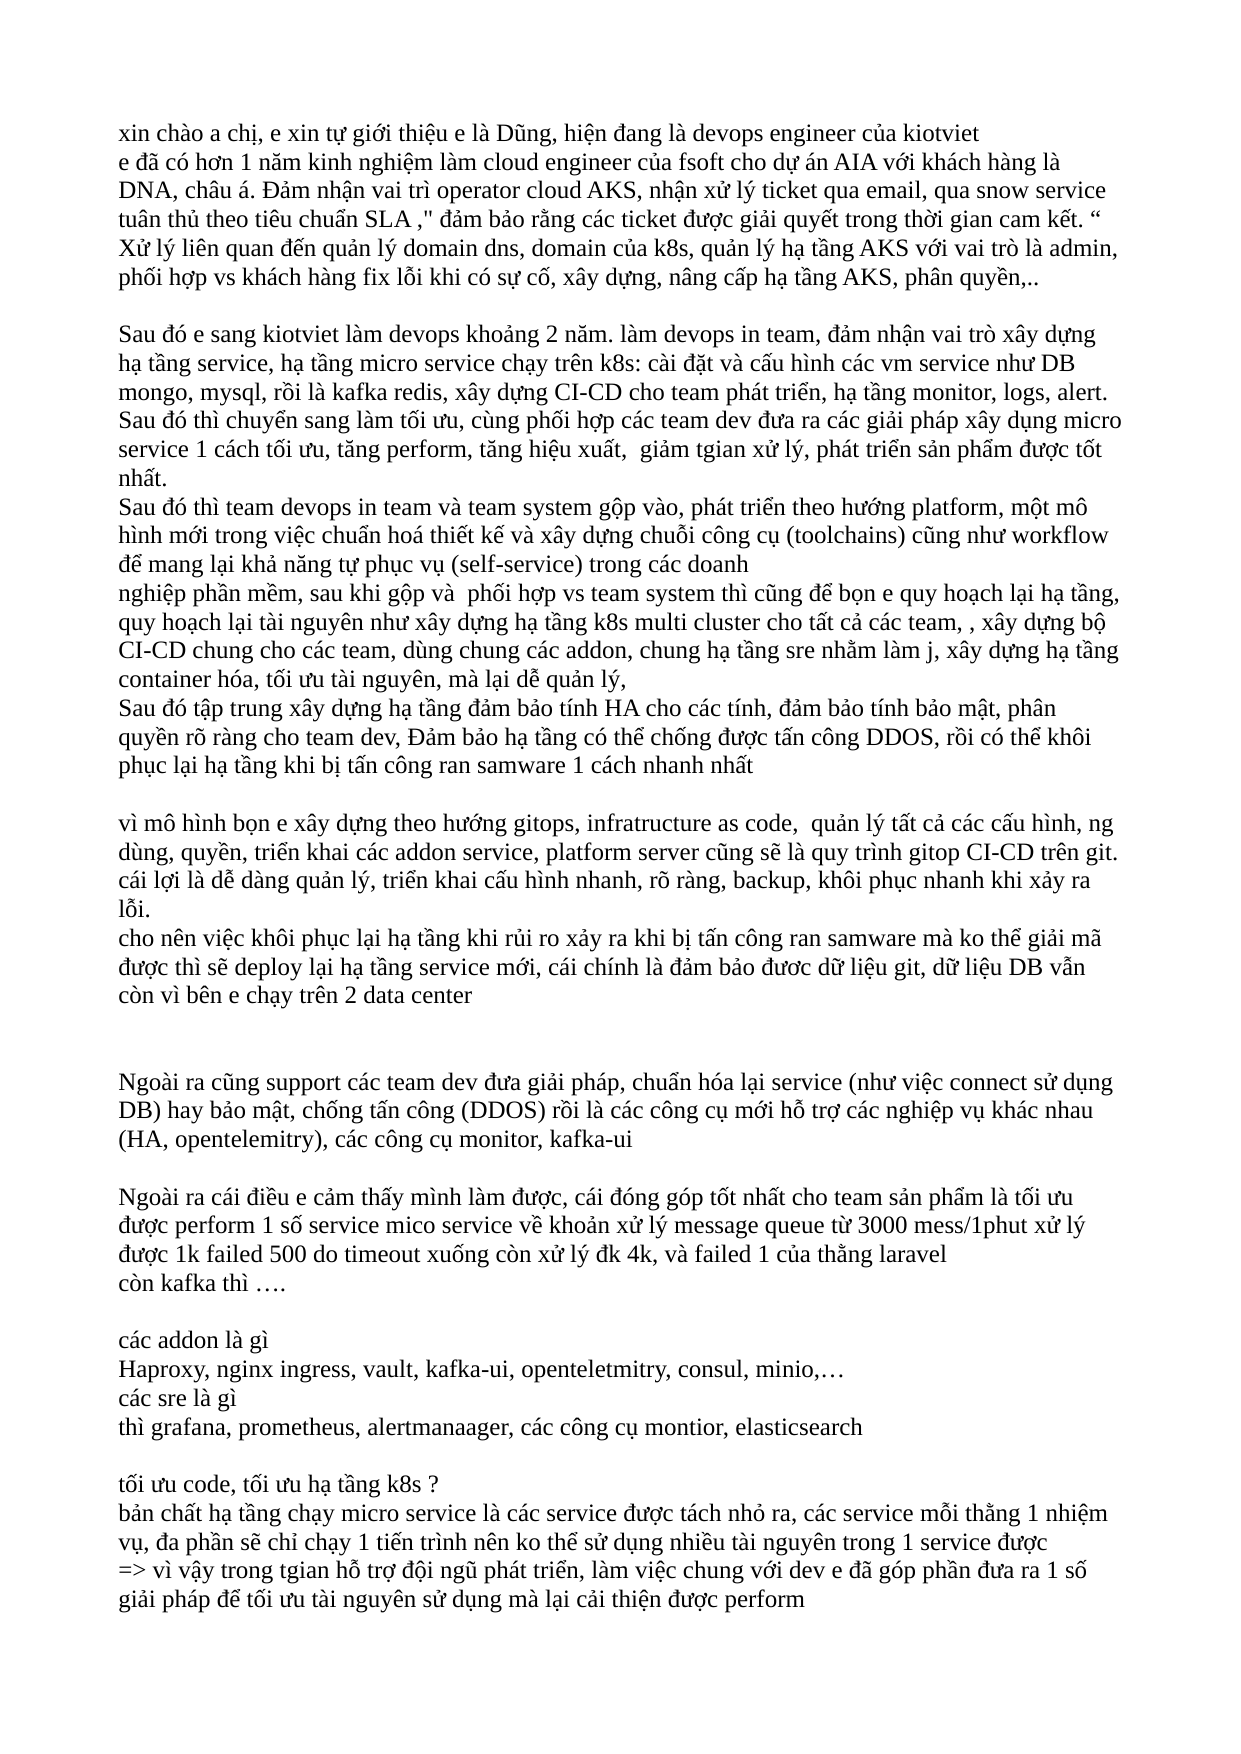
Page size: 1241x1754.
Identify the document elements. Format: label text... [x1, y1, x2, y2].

text e đã có hơn 1 năm kinh nghiệm làm cloud engineer của fsoft cho dự án AIA với khách hàng là DNA, châu á. Đảm nhận vai trì operator cloud AKS, nhận xử lý ticket qua email, qua snow service tuân thủ theo tiêu chuẩn SLA ," đảm bảo rằng các ticket được giải quyết trong thời gian cam kết. “ Xử lý liên quan đến quản lý domain dns, domain của k8s, quản lý hạ tầng AKS với vai trò là admin, phối hợp vs khách hàng fix lỗi khi có sự cố, xây dựng, nâng cấp hạ tầng AKS, phân quyền,.. [118, 147, 1122, 291]
text Sau đó e sang kiotviet làm devops khoảng 2 năm. làm devops in team, đảm nhận vai trò xây dựng hạ tầng service, hạ tầng micro service chạy trên k8s: cài đặt và cấu hình các vm service như DB mongo, mysql, rồi là kafka redis, xây dựng CI-CD cho team phát triển, hạ tầng monitor, logs, alert. Sau đó thì chuyển sang làm tối ưu, cùng phối hợp các team dev đưa ra các giải pháp xây dụng micro service 1 cách tối ưu, tăng perform, tăng hiệu xuất, giảm tgian xử lý, phát triển sản phẩm được tốt nhất. [118, 319, 1122, 492]
text thì grafana, prometheus, alertmanaager, các công cụ montior, elasticsearch [118, 1412, 1122, 1441]
text => vì vậy trong tgian hỗ trợ đội ngũ phát triển, làm việc chung với dev e đã góp phần đưa ra 1 số giải pháp để tối ưu tài nguyên sử dụng mà lại cải thiện được perform [118, 1556, 1122, 1613]
text xin chào a chị, e xin tự giới thiệu e là Dũng, hiện đang là devops engineer của kiotviet [118, 118, 1122, 147]
text vì mô hình bọn e xây dựng theo hướng gitops, infratructure as code, quản lý tất cả các cấu hình, ng dùng, quyền, triển khai các addon service, platform server cũng sẽ là quy trình gitop CI-CD trên git. cái lợi là dễ dàng quản lý, triển khai cấu hình nhanh, rõ ràng, backup, khôi phục nhanh khi xảy ra lỗi. [118, 808, 1122, 923]
text Haproxy, nginx ingress, vault, kafka-ui, openteletmitry, consul, minio,… [118, 1354, 1122, 1383]
text Ngoài ra cũng support các team dev đưa giải pháp, chuẩn hóa lại service (như việc connect sử dụng DB) hay bảo mật, chống tấn công (DDOS) rồi là các công cụ mới hỗ trợ các nghiệp vụ khác nhau (HA, opentelemitry), các công cụ monitor, kafka-ui [118, 1067, 1122, 1153]
text các addon là gì [118, 1326, 1122, 1354]
text còn kafka thì …. [118, 1268, 1122, 1297]
text cho nên việc khôi phục lại hạ tầng khi rủi ro xảy ra khi bị tấn công ran samware mà ko thể giải mã được thì sẽ deploy lại hạ tầng service mới, cái chính là đảm bảo đươc dữ liệu git, dữ liệu DB vẫn còn vì bên e chạy trên 2 data center [118, 923, 1122, 1009]
text bản chất hạ tầng chạy micro service là các service được tách nhỏ ra, các service mỗi thằng 1 nhiệm vụ, đa phần sẽ chỉ chạy 1 tiến trình nên ko thể sử dụng nhiều tài nguyên trong 1 service được [118, 1498, 1122, 1556]
text Sau đó thì team devops in team và team system gộp vào, phát triển theo hướng platform, một mô hình mới trong việc chuẩn hoá thiết kế và xây dựng chuỗi công cụ (toolchains) cũng như workflow để mang lại khả năng tự phục vụ (self-service) trong các doanh nghiệp phần mềm, sau khi gộp và phối hợp vs team system thì cũng để bọn e quy hoạch lại hạ tầng, quy hoạch lại tài nguyên như xây dựng hạ tầng k8s multi cluster cho tất cả các team, , xây dựng bộ CI-CD chung cho các team, dùng chung các addon, chung hạ tầng sre nhằm làm j, xây dựng hạ tầng container hóa, tối ưu tài nguyên, mà lại dễ quản lý, [118, 492, 1122, 693]
text Sau đó tập trung xây dựng hạ tầng đảm bảo tính HA cho các tính, đảm bảo tính bảo mật, phân quyền rõ ràng cho team dev, Đảm bảo hạ tầng có thể chống được tấn công DDOS, rồi có thể khôi phục lại hạ tầng khi bị tấn công ran samware 1 cách nhanh nhất [118, 693, 1122, 779]
text các sre là gì [118, 1383, 1122, 1412]
text tối ưu code, tối ưu hạ tầng k8s ? [118, 1469, 1122, 1498]
text Ngoài ra cái điều e cảm thấy mình làm được, cái đóng góp tốt nhất cho team sản phẩm là tối ưu được perform 1 số service mico service về khoản xử lý message queue từ 3000 mess/1phut xử lý được 1k failed 500 do timeout xuống còn xử lý đk 4k, và failed 1 của thằng laravel [118, 1182, 1122, 1268]
